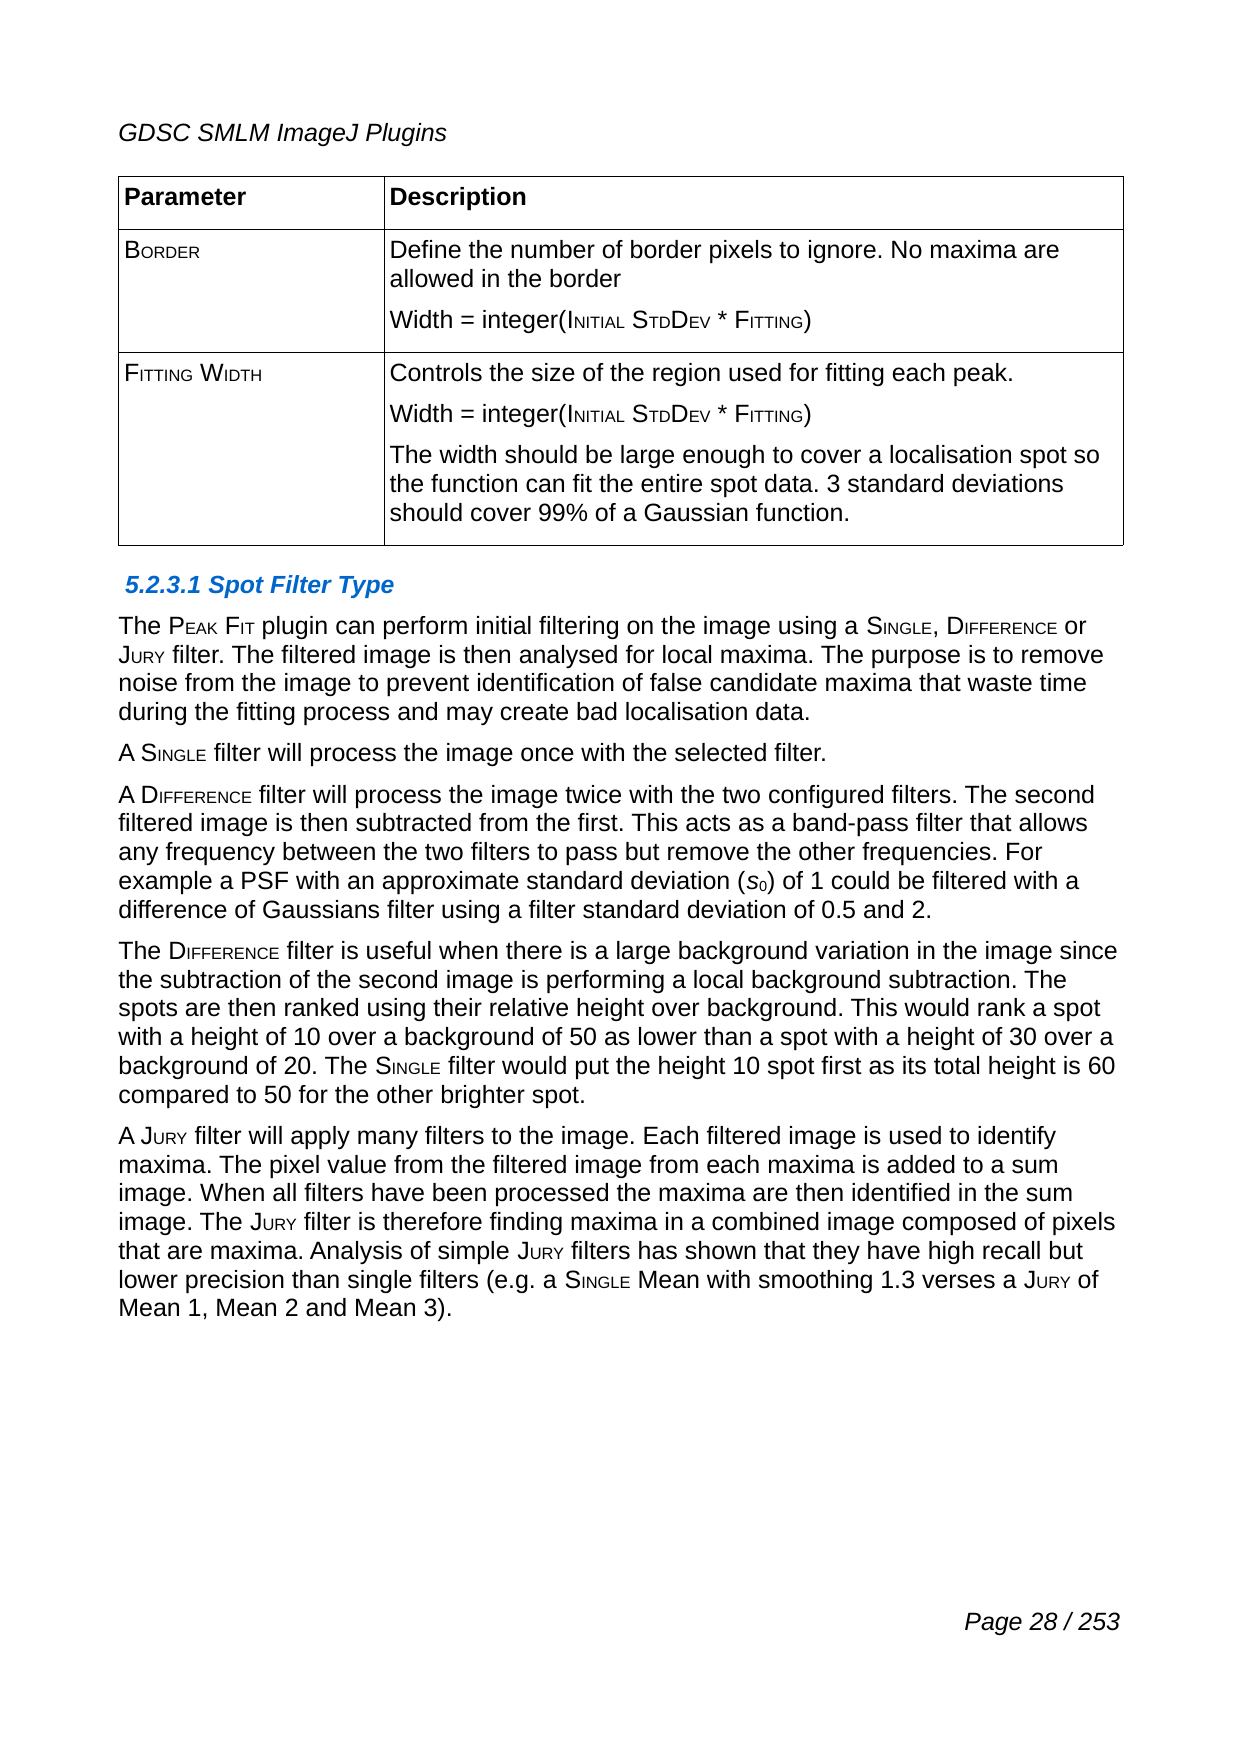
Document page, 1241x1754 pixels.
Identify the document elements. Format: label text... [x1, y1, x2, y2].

text A Jury filter will apply many filters to the image. Each filtered image is used to identify maxima. The pixel value from the filtered image from each maxima is added to a sum image. When all filters have been processed the maxima are then identified in the sum image. The Jury filter is therefore finding maxima in a combined image composed of pixels that are maxima. Analysis of simple Jury filters has shown that they have high recall but lower precision than single filters (e.g. a Single Mean with smoothing 1.3 verses a Jury of Mean 1, Mean 2 and Mean 3). [118, 1121, 1122, 1322]
table_cell Controls the size of the region used for fitting each peak. Width = integer(Initial StdDev * Fitting) The width should be large enough to cover a localisation spot so the function can fit the entire spot data. 3 standard deviations should cover 99% of a Gaussian function. [385, 353, 1123, 545]
text A Single filter will process the image once with the selected filter. [118, 738, 1122, 767]
table_header Parameter [119, 177, 384, 229]
text The Difference filter is useful when there is a large background variation in the image since the subtraction of the second image is performing a local background subtraction. The spots are then ranked using their relative height over background. This would rank a spot with a height of 10 over a background of 50 as lower than a spot with a height of 30 over a background of 20. The Single filter would put the height 10 spot first as its total height is 60 compared to 50 for the other brighter spot. [118, 936, 1122, 1108]
table_header Description [385, 177, 1123, 229]
text The Peak Fit plugin can perform initial filtering on the image using a Single, Difference or Jury filter. The filtered image is then analysed for local maxima. The purpose is to remove noise from the image to prevent identification of false candidate maxima that waste time during the fitting process and may create bad localisation data. [118, 611, 1122, 726]
text A Difference filter will process the image twice with the two configured filters. The second filtered image is then subtracted from the first. This acts as a band-pass filter that allows any frequency between the two filters to pass but remove the other frequencies. For example a PSF with an approximate standard deviation (s0) of 1 could be filtered with a difference of Gaussians filter using a filter standard deviation of 0.5 and 2. [118, 780, 1122, 923]
table_cell Fitting Width [119, 353, 384, 545]
table_cell Define the number of border pixels to ignore. No maxima are allowed in the border Width = integer(Initial StdDev * Fitting) [385, 230, 1123, 352]
table_cell Border [119, 230, 384, 352]
subtitle Spot Filter Type [118, 570, 1122, 598]
